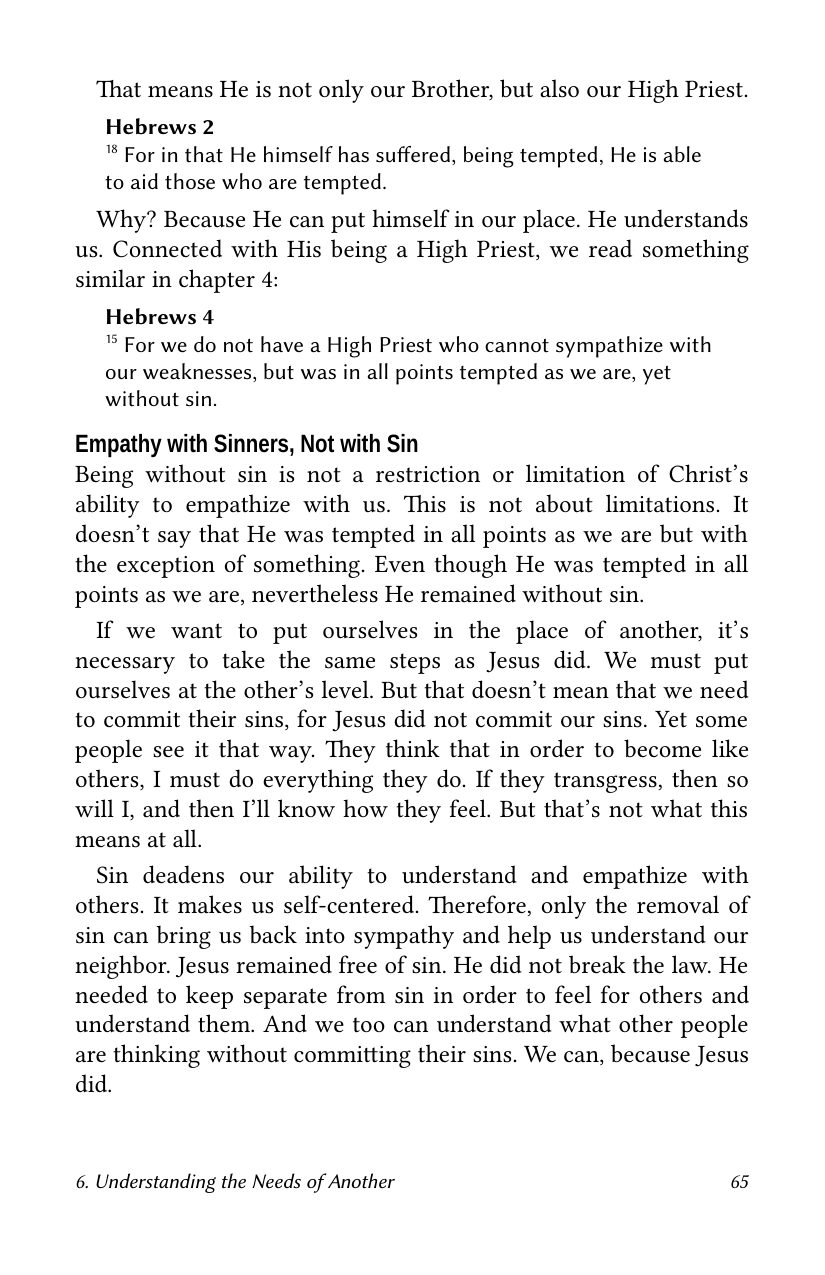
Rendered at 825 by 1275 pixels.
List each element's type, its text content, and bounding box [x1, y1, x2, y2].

text Hebrews 2 [105, 114, 750, 140]
text That means He is not only our Brother, but also our High Priest. [75, 75, 750, 103]
text Why? Because He can put himself in our place. He understands us. Connected with His being a High Priest, we read something similar in chapter 4: [75, 205, 750, 293]
text If we want to put ourselves in the place of another, it’s necessary to take the same steps as Jesus did. We must put ourselves at the other’s level. But that doesn’t mean that we need to commit their sins, for Jesus did not commit our sins. Yet some people see it that way. They think that in order to become like others, I must do everything they do. If they transgress, then so will I, and then I’ll know how they feel. But that’s not what this means at all. [75, 616, 750, 854]
text Hebrews 4 [105, 304, 750, 330]
subtitle Empathy with Sinners, Not with Sin [75, 429, 750, 457]
text Sin deadens our ability to understand and empathize with others. It makes us self-centered. Therefore, only the removal of sin can bring us back into sympathy and help us understand our neighbor. Jesus remained free of sin. He did not break the law. He needed to keep separate from sin in order to feel for others and understand them. And we too can understand what other people are thinking without committing their sins. We can, because Jesus did. [75, 861, 750, 1099]
text Being without sin is not a restriction or limitation of Christ’s ability to empathize with us. This is not about limitations. It doesn’t say that He was tempted in all points as we are but with the exception of something. Even though He was tempted in all points as we are, nevertheless He remained without sin. [75, 460, 750, 608]
text 18 For in that He himself has suffered, being tempted, He is able to aid those who are tempted. [105, 141, 720, 195]
text 15 For we do not have a High Priest who cannot sympathize with our weaknesses, but was in all points tempted as we are, yet without sin. [105, 331, 720, 412]
